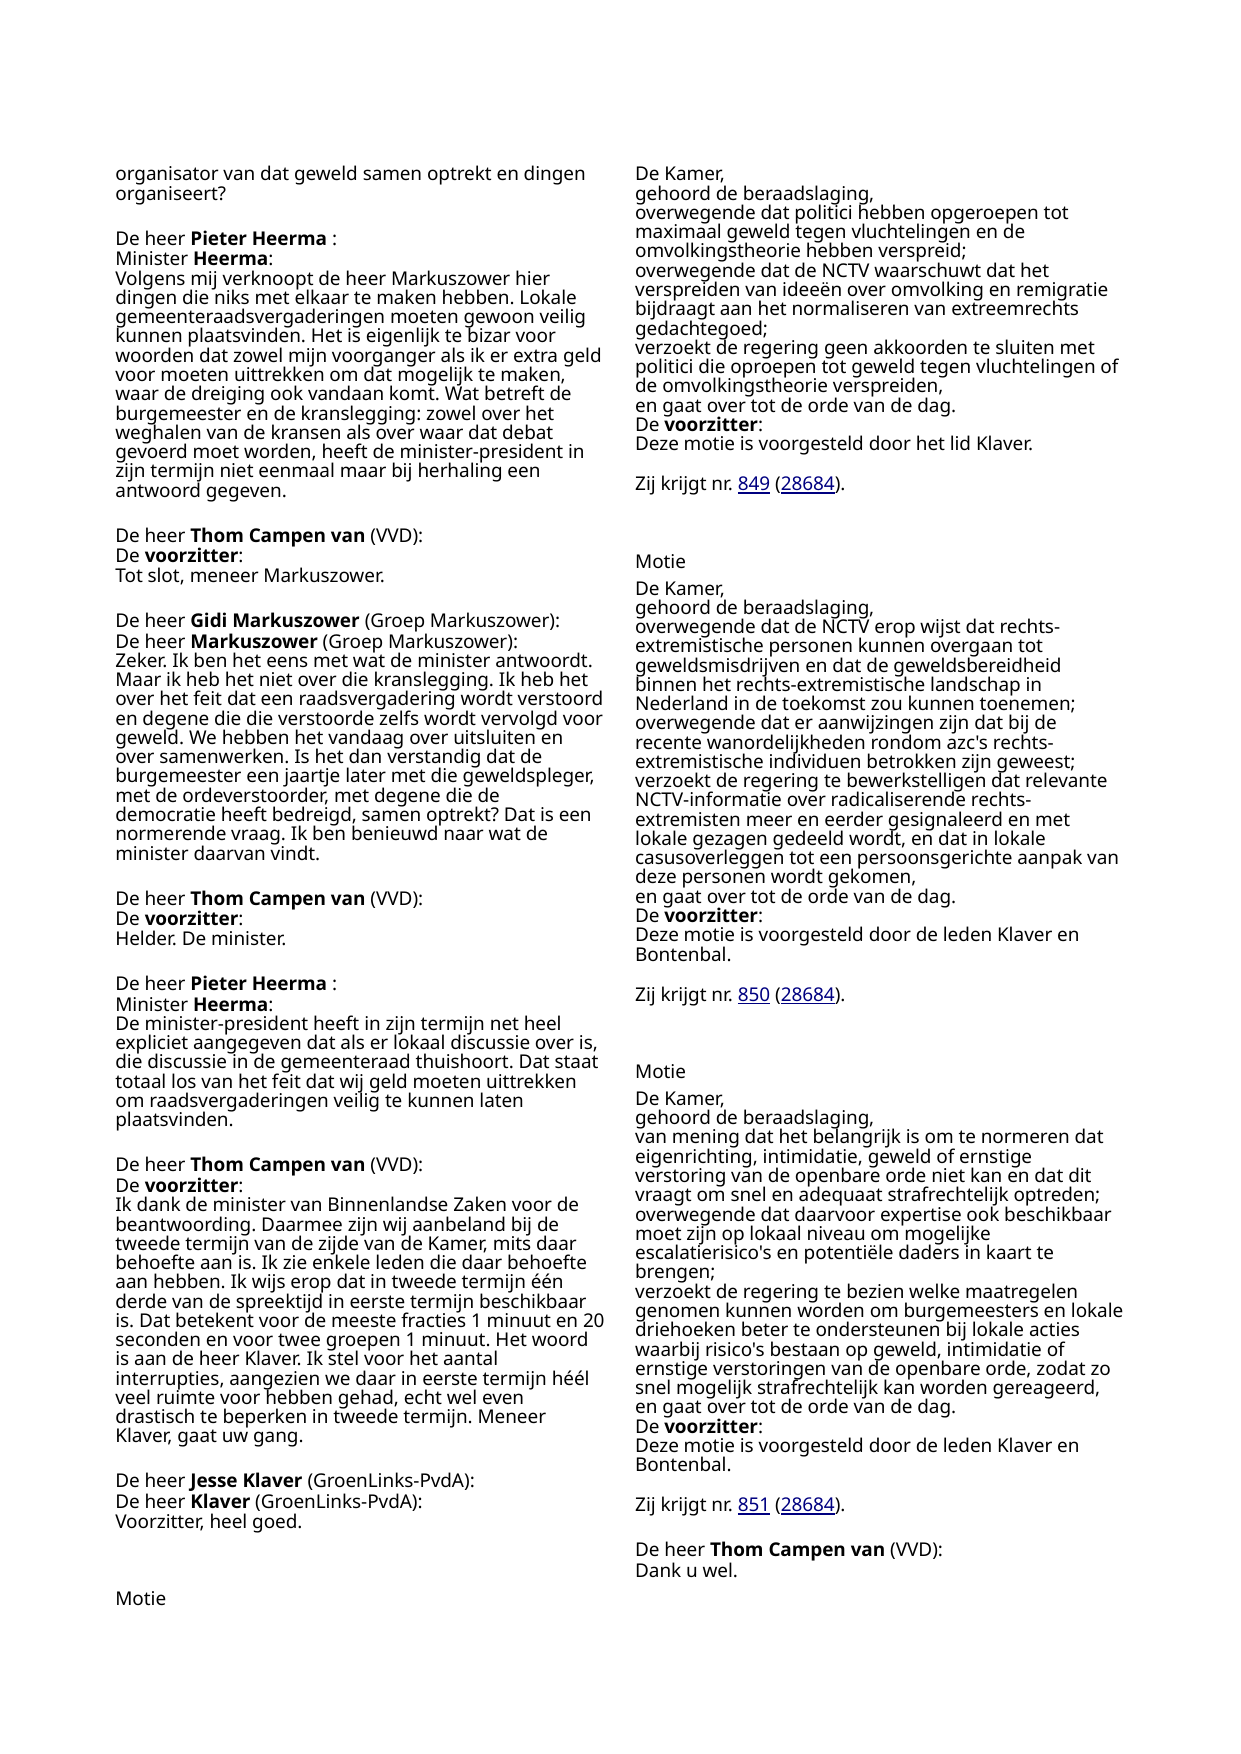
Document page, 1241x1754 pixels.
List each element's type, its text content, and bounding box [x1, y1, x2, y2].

text verzoekt de regering te bewerkstelligen dat relevante NCTV-informatie over radicaliserende rechts-extremisten meer en eerder gesignaleerd en met lokale gezagen gedeeld wordt, en dat in lokale casusoverleggen tot een persoonsgerichte aanpak van deze personen wordt gekomen, [635, 772, 1125, 888]
text Minister Heerma: [115, 250, 605, 270]
text Zeker. Ik ben het eens met wat de minister antwoordt. Maar ik heb het niet over die kranslegging. Ik heb het over het feit dat een raadsvergadering wordt verstoord en degene die die verstoorde zelfs wordt vervolgd voor geweld. We hebben het vandaag over uitsluiten en over samenwerken. Is het dan verstandig dat de burgemeester een jaartje later met die geweldspleger, met de ordeverstoorder, met degene die de democratie heeft bedreigd, samen optrekt? Dat is een normerende vraag. Ik ben benieuwd naar wat de minister daarvan vindt. [115, 652, 605, 864]
text De heer Gidi Markuszower (Groep Markuszower): [115, 607, 605, 633]
text Motie [115, 1585, 605, 1611]
text gehoord de beraadslaging, [635, 1109, 1125, 1128]
text overwegende dat er aanwijzingen zijn dat bij de recente wanordelijkheden rondom azc's rechts-extremistische individuen betrokken zijn geweest; [635, 714, 1125, 772]
text Ik dank de minister van Binnenlandse Zaken voor de beantwoording. Daarmee zijn wij aanbeland bij de tweede termijn van de zijde van de Kamer, mits daar behoefte aan is. Ik zie enkele leden die daar behoefte aan hebben. Ik wijs erop dat in tweede termijn één derde van de spreektijd in eerste termijn beschikbaar is. Dat betekent voor de meeste fracties 1 minuut en 20 seconden en voor twee groepen 1 minuut. Het woord is aan de heer Klaver. Ik stel voor het aantal interrupties, aangezien we daar in eerste termijn héél veel ruimte voor hebben gehad, echt wel even drastisch te beperken in tweede termijn. Meneer Klaver, gaat uw gang. [115, 1196, 605, 1447]
text Dank u wel. [635, 1562, 1125, 1581]
text Motie [635, 1058, 1125, 1084]
text De voorzitter: [635, 1418, 1125, 1437]
text De voorzitter: [115, 547, 605, 567]
text De voorzitter: [115, 1177, 605, 1196]
text organisator van dat geweld samen optrekt en dingen organiseert? [115, 165, 605, 204]
text De voorzitter: [635, 907, 1125, 926]
text Deze motie is voorgesteld door de leden Klaver en Bontenbal. [635, 926, 1125, 965]
text De Kamer, [635, 165, 1125, 184]
text De heer Markuszower (Groep Markuszower): [115, 633, 605, 652]
text De Kamer, [635, 1090, 1125, 1109]
text Tot slot, meneer Markuszower. [115, 567, 605, 586]
text gehoord de beraadslaging, [635, 599, 1125, 618]
text overwegende dat daarvoor expertise ook beschikbaar moet zijn op lokaal niveau om mogelijke escalatierisico's en potentiële daders in kaart te brengen; [635, 1206, 1125, 1283]
text De heer Klaver (GroenLinks-PvdA): [115, 1493, 605, 1513]
text Zij krijgt nr. 850 (28684). [635, 986, 1125, 1005]
text De heer Thom Campen van (VVD): [115, 522, 605, 547]
text en gaat over tot de orde van de dag. [635, 397, 1125, 416]
text overwegende dat de NCTV waarschuwt dat het verspreiden van ideeën over omvolking en remigratie bijdraagt aan het normaliseren van extreemrechts gedachtegoed; [635, 262, 1125, 339]
text De heer Pieter Heerma : [115, 225, 605, 250]
text De heer Thom Campen van (VVD): [635, 1536, 1125, 1562]
text De heer Thom Campen van (VVD): [115, 1151, 605, 1177]
text De voorzitter: [115, 910, 605, 930]
text en gaat over tot de orde van de dag. [635, 1398, 1125, 1418]
text Voorzitter, heel goed. [115, 1513, 605, 1532]
text overwegende dat de NCTV erop wijst dat rechts-extremistische personen kunnen overgaan tot geweldsmisdrijven en dat de geweldsbereidheid binnen het rechts-extremistische landschap in Nederland in de toekomst zou kunnen toenemen; [635, 618, 1125, 714]
text Deze motie is voorgesteld door de leden Klaver en Bontenbal. [635, 1437, 1125, 1475]
text van mening dat het belangrijk is om te normeren dat eigenrichting, intimidatie, geweld of ernstige verstoring van de openbare orde niet kan en dat dit vraagt om snel en adequaat strafrechtelijk optreden; [635, 1128, 1125, 1206]
text verzoekt de regering te bezien welke maatregelen genomen kunnen worden om burgemeesters en lokale driehoeken beter te ondersteunen bij lokale acties waarbij risico's bestaan op geweld, intimidatie of ernstige verstoringen van de openbare orde, zodat zo snel mogelijk strafrechtelijk kan worden gereageerd, [635, 1283, 1125, 1398]
text Helder. De minister. [115, 930, 605, 949]
text gehoord de beraadslaging, [635, 184, 1125, 204]
text De Kamer, [635, 579, 1125, 599]
text Zij krijgt nr. 851 (28684). [635, 1496, 1125, 1515]
text en gaat over tot de orde van de dag. [635, 888, 1125, 907]
text Minister Heerma: [115, 996, 605, 1015]
text De voorzitter: [635, 416, 1125, 435]
text overwegende dat politici hebben opgeroepen tot maximaal geweld tegen vluchtelingen en de omvolkingstheorie hebben verspreid; [635, 204, 1125, 262]
text De heer Pieter Heerma : [115, 970, 605, 996]
text De minister-president heeft in zijn termijn net heel expliciet aangegeven dat als er lokaal discussie over is, die discussie in de gemeenteraad thuishoort. Dat staat totaal los van het feit dat wij geld moeten uittrekken om raadsvergaderingen veilig te kunnen laten plaatsvinden. [115, 1015, 605, 1130]
text Zij krijgt nr. 849 (28684). [635, 475, 1125, 494]
text De heer Thom Campen van (VVD): [115, 885, 605, 910]
text Volgens mij verknoopt de heer Markuszower hier dingen die niks met elkaar te maken hebben. Lokale gemeenteraadsvergaderingen moeten gewoon veilig kunnen plaatsvinden. Het is eigenlijk te bizar voor woorden dat zowel mijn voorganger als ik er extra geld voor moeten uittrekken om dat mogelijk te maken, waar de dreiging ook vandaan komt. Wat betreft de burgemeester en de kranslegging: zowel over het weghalen van de kransen als over waar dat debat gevoerd moet worden, heeft de minister-president in zijn termijn niet eenmaal maar bij herhaling een antwoord gegeven. [115, 270, 605, 501]
text verzoekt de regering geen akkoorden te sluiten met politici die oproepen tot geweld tegen vluchtelingen of de omvolkingstheorie verspreiden, [635, 339, 1125, 397]
text Motie [635, 548, 1125, 573]
text De heer Jesse Klaver (GroenLinks-PvdA): [115, 1468, 605, 1493]
text Deze motie is voorgesteld door het lid Klaver. [635, 435, 1125, 454]
